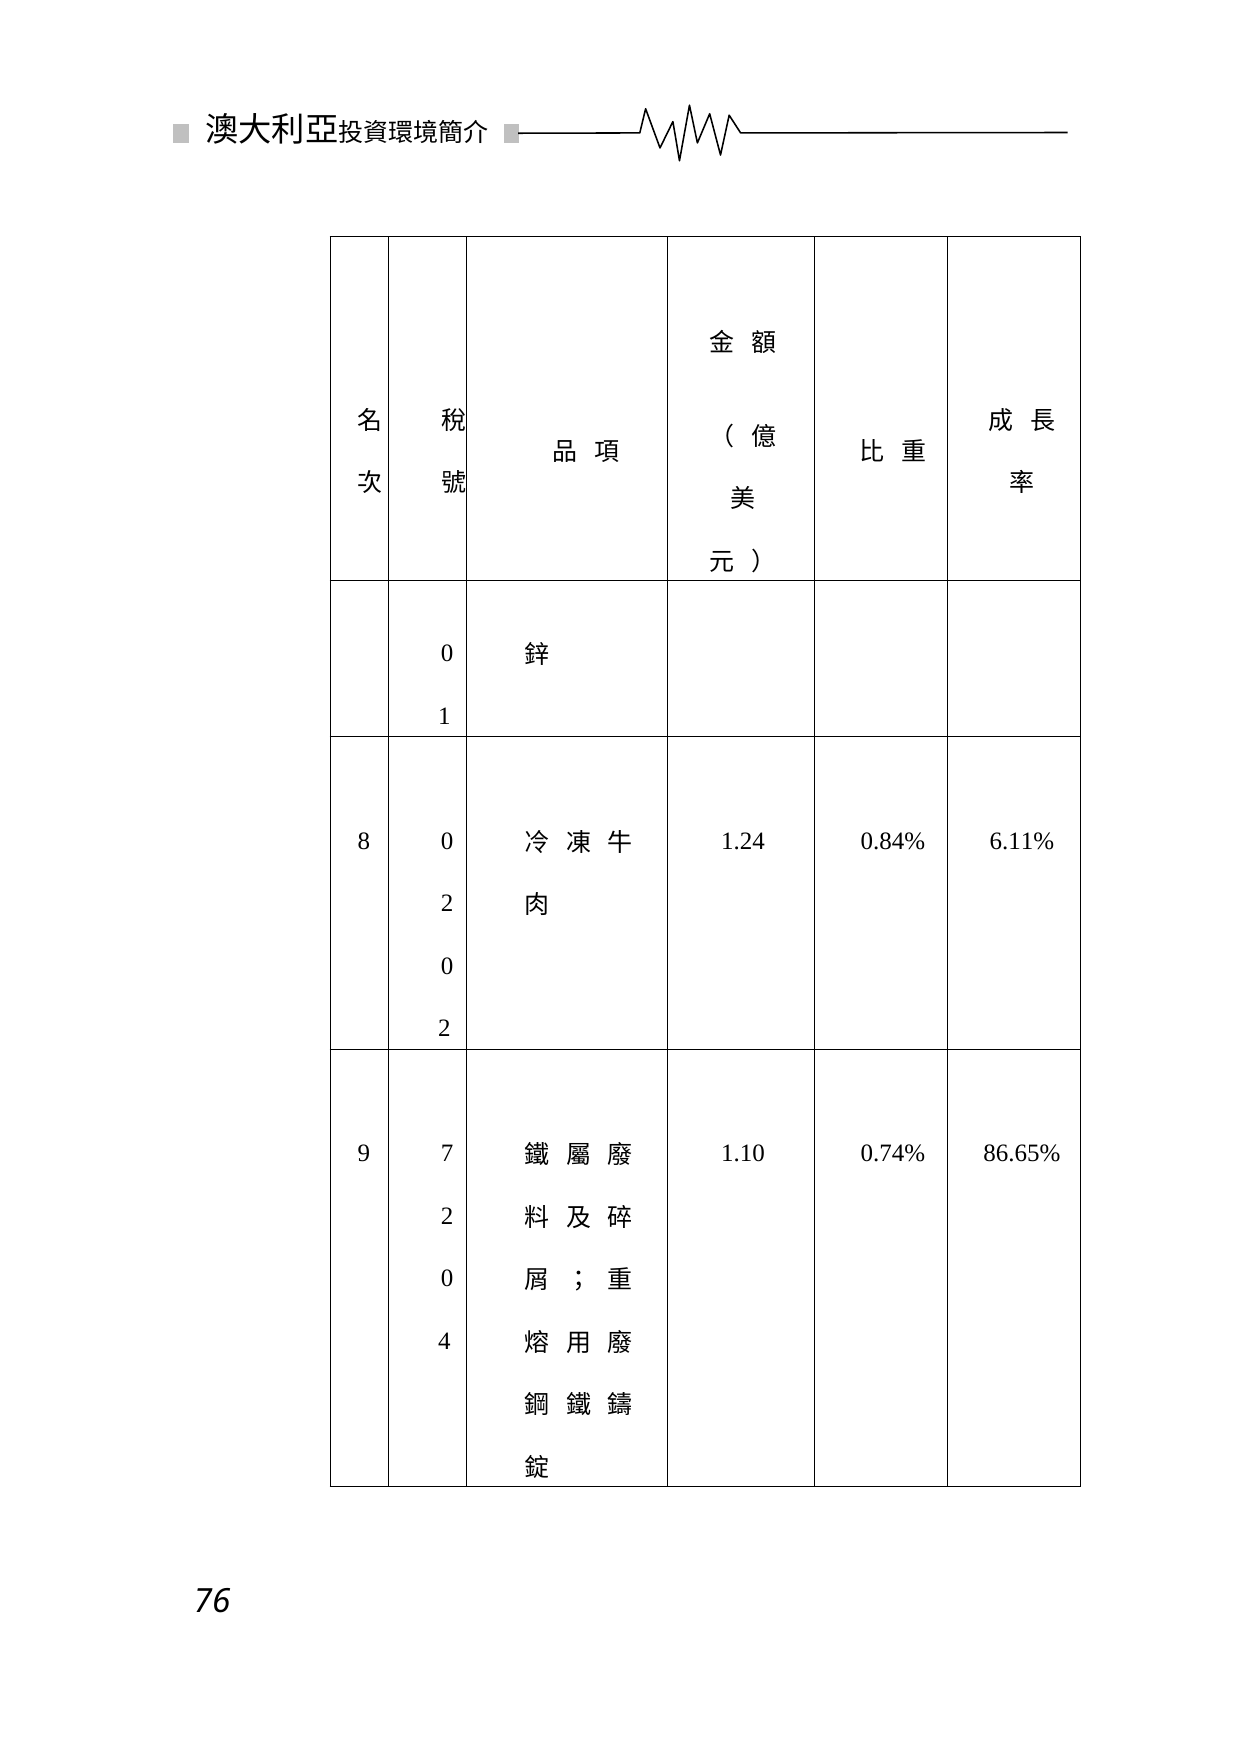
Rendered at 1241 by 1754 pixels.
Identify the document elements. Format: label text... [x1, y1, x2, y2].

table_cell 0.74% [815, 1050, 947, 1486]
table_header 品項 [467, 237, 667, 580]
table_cell 1.10 [668, 1050, 814, 1486]
table_cell [331, 581, 388, 736]
table_cell 8 [331, 737, 388, 1049]
table_cell 86.65% [948, 1050, 1080, 1486]
table_cell 鋅 [467, 581, 667, 736]
table_cell 7204 [389, 1050, 466, 1486]
table_cell 冷凍牛肉 [467, 737, 667, 1049]
table_cell 鐵屬廢料及碎屑；重熔用廢鋼鐵鑄錠 [467, 1050, 667, 1486]
table_header 成長率 [948, 237, 1080, 580]
table_cell 9 [331, 1050, 388, 1486]
table_cell 0.84% [815, 737, 947, 1049]
table_header 名次 [331, 237, 388, 580]
table_cell 6.11% [948, 737, 1080, 1049]
table_header 比重 [815, 237, 947, 580]
table_cell [815, 581, 947, 736]
table_cell 0202 [389, 737, 466, 1049]
table_header 稅號 [389, 237, 466, 580]
table_cell 1.24 [668, 737, 814, 1049]
table_cell 01 [389, 581, 466, 736]
table_header 金額 （億美元） [668, 237, 814, 580]
table_cell [668, 581, 814, 736]
table_cell [948, 581, 1080, 736]
